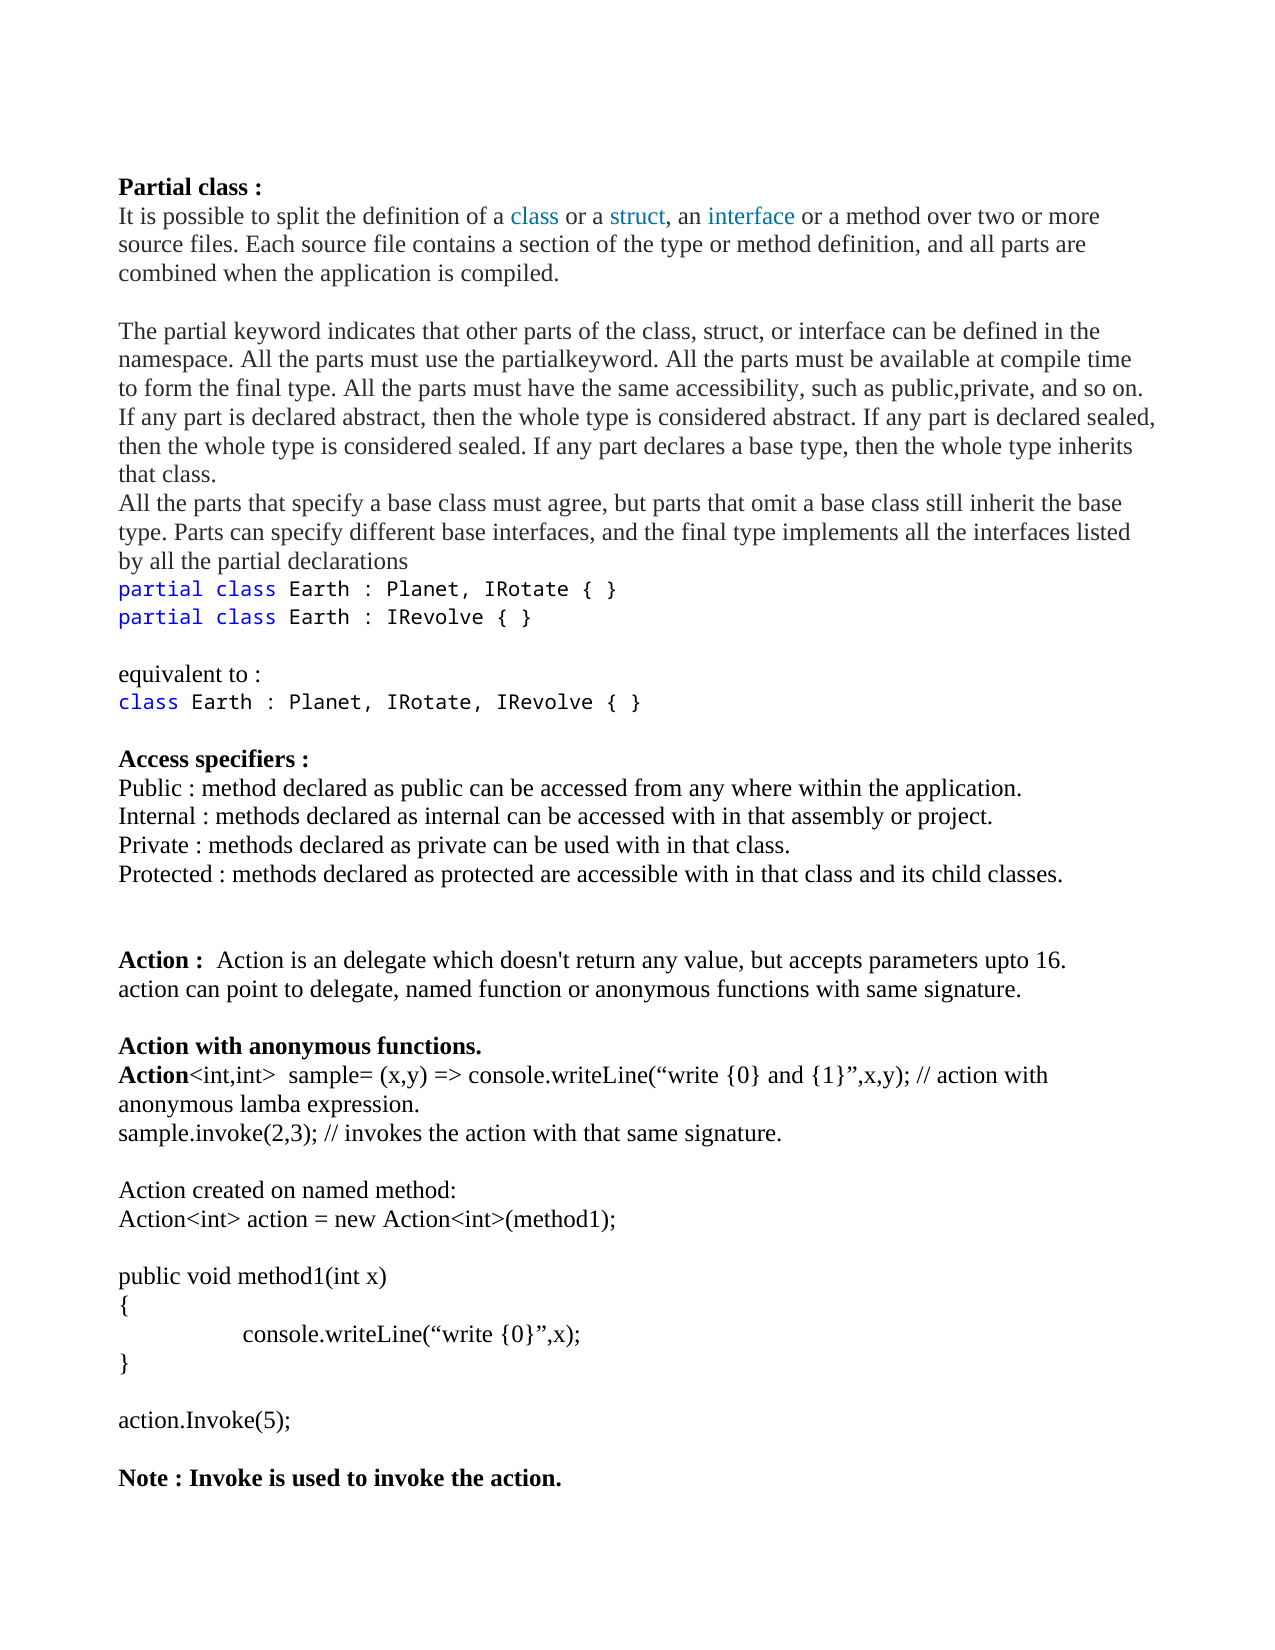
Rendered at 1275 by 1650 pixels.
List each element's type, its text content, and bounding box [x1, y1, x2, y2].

text All the parts that specify a base class must agree, but parts that omit a base class still inherit the base type. Parts can specify different base interfaces, and the final type implements all the interfaces listed by all the partial declarations [118, 488, 1157, 574]
text public void method1(int x) [118, 1261, 1157, 1290]
text class Earth : Planet, IRotate, IRevolve { } [118, 687, 1157, 715]
text partial class Earth : IRevolve { } [118, 602, 1157, 630]
text Public : method declared as public can be accessed from any where within the application. [118, 773, 1157, 801]
text Partial class : [118, 172, 1157, 201]
text equivalent to : [118, 659, 1157, 687]
text The partial keyword indicates that other parts of the class, struct, or interface can be defined in the namespace. All the parts must use the partialkeyword. All the parts must be available at compile time to form the final type. All the parts must have the same accessibility, such as public,private, and so on. [118, 316, 1157, 402]
text Action : Action is an delegate which doesn't return any value, but accepts parameters upto 16. [118, 945, 1157, 974]
text { [118, 1290, 1157, 1319]
text Access specifiers : [118, 744, 1157, 773]
text action.Invoke(5); [118, 1405, 1157, 1434]
text Action<int,int> sample= (x,y) => console.writeLine(“write {0} and {1}”,x,y); // action with anonymous lamba expression. [118, 1060, 1157, 1118]
text console.writeLine(“write {0}”,x); [118, 1319, 1157, 1348]
text Action created on named method: [118, 1175, 1157, 1204]
text Private : methods declared as private can be used with in that class. [118, 830, 1157, 859]
text Internal : methods declared as internal can be accessed with in that assembly or project. [118, 801, 1157, 830]
text If any part is declared abstract, then the whole type is considered abstract. If any part is declared sealed, then the whole type is considered sealed. If any part declares a base type, then the whole type inherits that class. [118, 402, 1157, 488]
text Action<int> action = new Action<int>(method1); [118, 1204, 1157, 1233]
text } [118, 1348, 1157, 1376]
text sample.invoke(2,3); // invokes the action with that same signature. [118, 1118, 1157, 1146]
text partial class Earth : Planet, IRotate { } [118, 574, 1157, 602]
text Protected : methods declared as protected are accessible with in that class and its child classes. [118, 859, 1157, 888]
text Action with anonymous functions. [118, 1031, 1157, 1060]
text action can point to delegate, named function or anonymous functions with same signature. [118, 974, 1157, 1003]
text Note : Invoke is used to invoke the action. [118, 1463, 1157, 1491]
text It is possible to split the definition of a class or a struct, an interface or a method over two or more source files. Each source file contains a section of the type or method definition, and all parts are combined when the application is compiled. [118, 201, 1157, 287]
